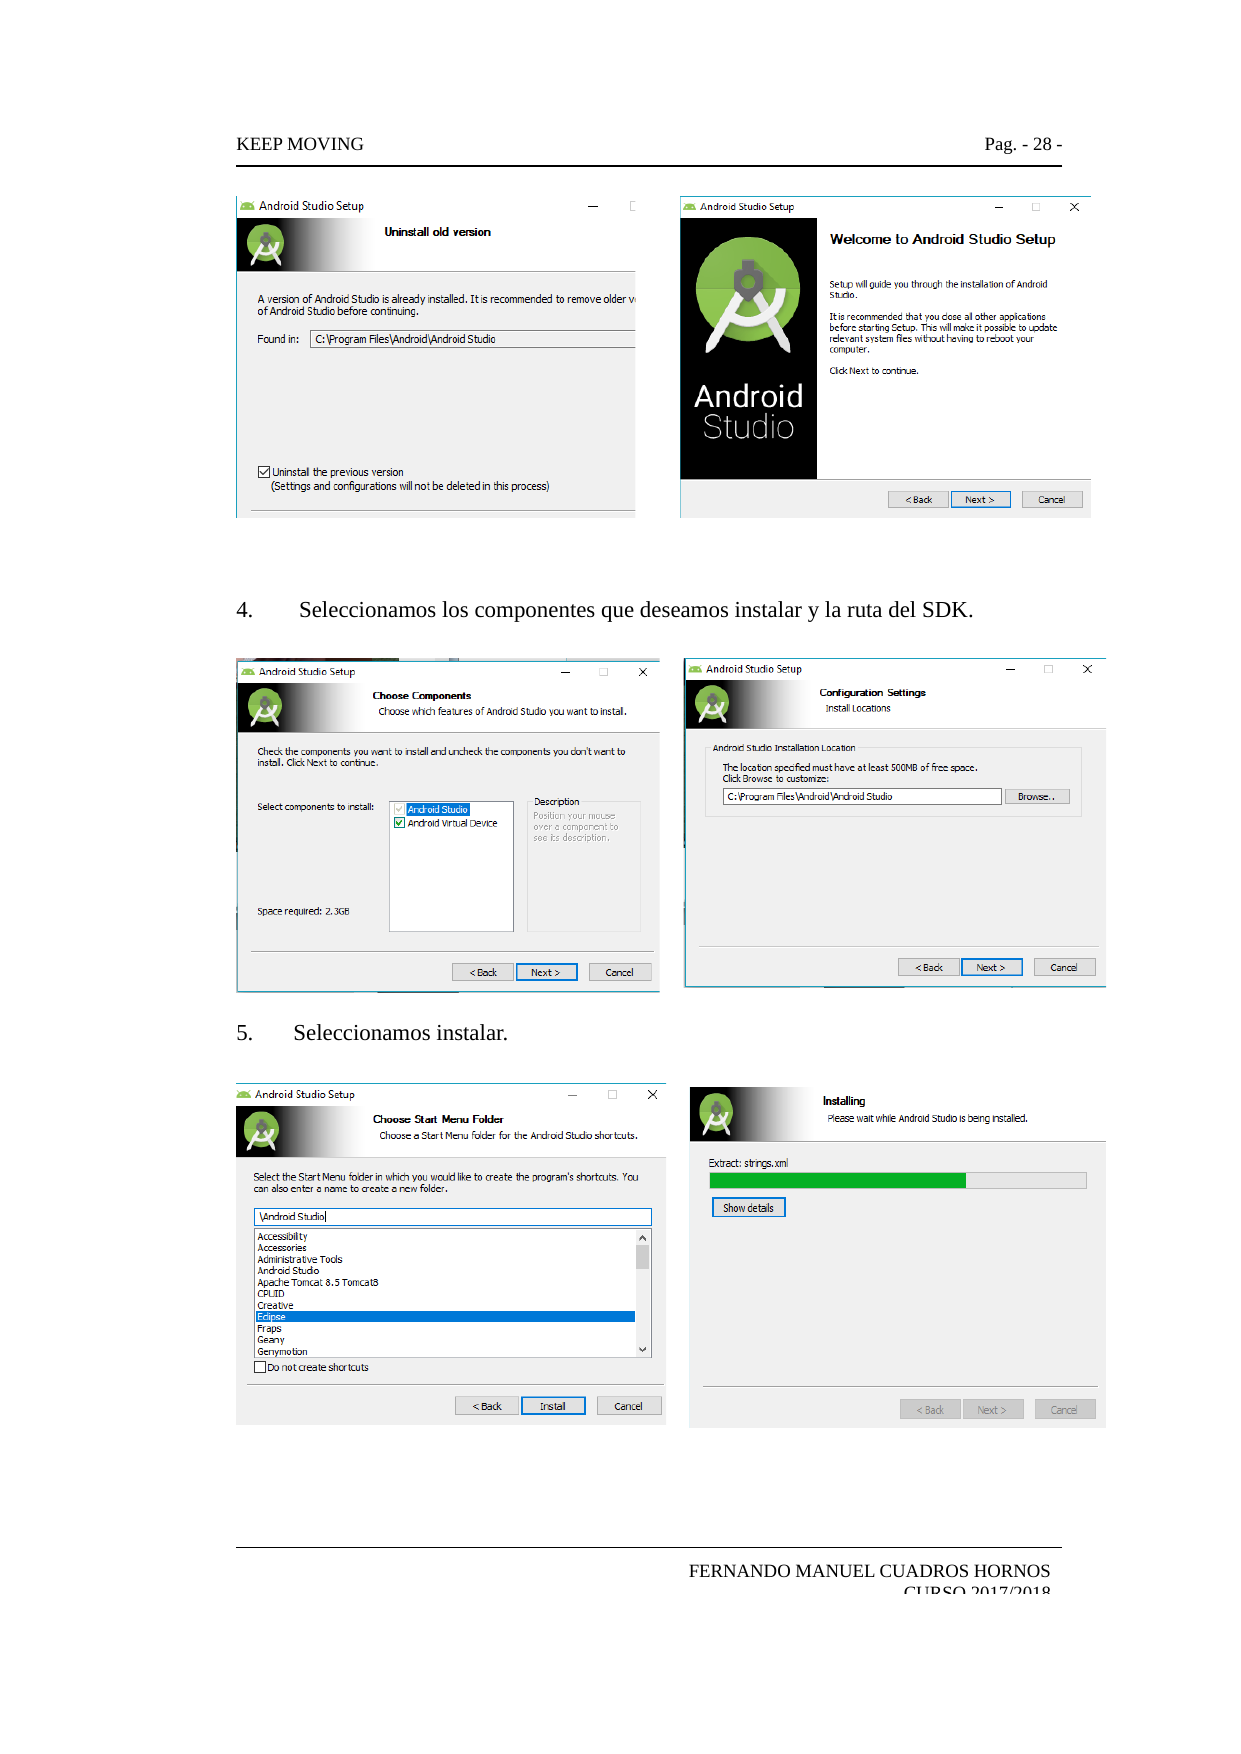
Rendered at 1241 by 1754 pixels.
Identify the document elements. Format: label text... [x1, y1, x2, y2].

picture [774, 658, 1014, 988]
picture [317, 196, 527, 518]
text 4. Seleccionamos los componentes que deseamos instalar y la ruta del SDK. [236, 596, 1062, 623]
picture [330, 1083, 570, 1425]
picture [769, 196, 1000, 518]
text 5. Seleccionamos instalar. [236, 1018, 1062, 1045]
picture [780, 1087, 1015, 1428]
picture [327, 658, 566, 993]
